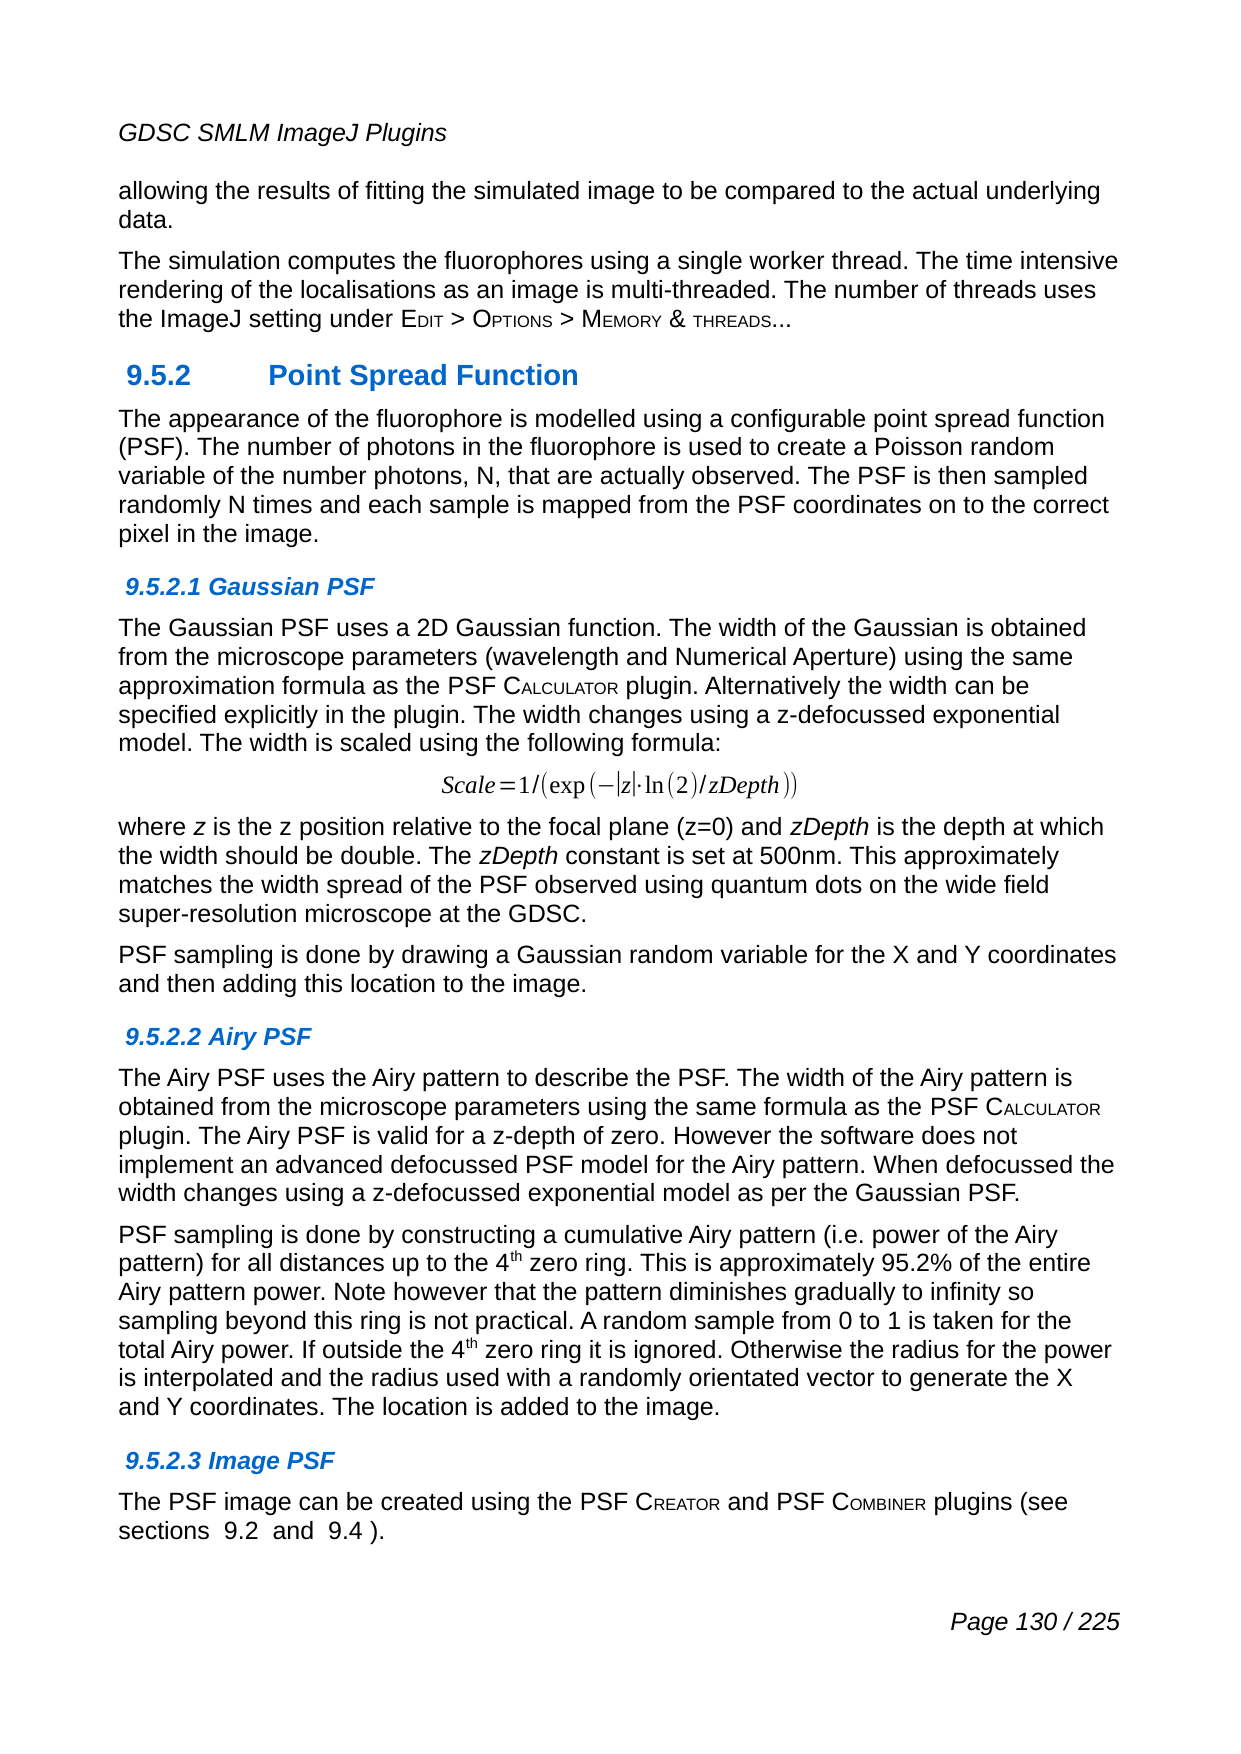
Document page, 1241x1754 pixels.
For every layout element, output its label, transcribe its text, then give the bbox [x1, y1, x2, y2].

text allowing the results of fitting the simulated image to be compared to the actual underlying data. [118, 176, 1122, 234]
subtitle Airy PSF [118, 1022, 1122, 1051]
text The Airy PSF uses the Airy pattern to describe the PSF. The width of the Airy pattern is obtained from the microscope parameters using the same formula as the PSF Calculator plugin. The Airy PSF is valid for a z-depth of zero. However the software does not implement an advanced defocussed PSF model for the Airy pattern. When defocussed the width changes using a z-defocussed exponential model as per the Gaussian PSF. [118, 1063, 1122, 1207]
text where z is the z position relative to the focal plane (z=0) and zDepth is the depth at which the width should be double. The zDepth constant is set at 500nm. This approximately matches the width spread of the PSF observed using quantum dots on the wide field super-resolution microscope at the GDSC. [118, 812, 1122, 927]
text The PSF image can be created using the PSF Creator and PSF Combiner plugins (see sections 9.2 and 9.4). [118, 1487, 1122, 1544]
text PSF sampling is done by constructing a cumulative Airy pattern (i.e. power of the Airy pattern) for all distances up to the 4th zero ring. This is approximately 95.2% of the entire Airy pattern power. Note however that the pattern diminishes gradually to infinity so sampling beyond this ring is not practical. A random sample from 0 to 1 is taken for the total Airy power. If outside the 4th zero ring it is ignored. Otherwise the radius for the power is interpolated and the radius used with a randomly orientated vector to generate the X and Y coordinates. The location is added to the image. [118, 1219, 1122, 1421]
text The simulation computes the fluorophores using a single worker thread. The time intensive rendering of the localisations as an image is multi-threaded. The number of threads uses the ImageJ setting under Edit > Options > Memory & threads... [118, 246, 1122, 333]
subtitle Point Spread Function [118, 358, 1122, 391]
text The Gaussian PSF uses a 2D Gaussian function. The width of the Gaussian is obtained from the microscope parameters (wavelength and Numerical Aperture) using the same approximation formula as the PSF Calculator plugin. Alternatively the width can be specified explicitly in the plugin. The width changes using a z-defocussed exponential model. The width is scaled using the following formula: [118, 613, 1122, 757]
text PSF sampling is done by drawing a Gaussian random variable for the X and Y coordinates and then adding this location to the image. [118, 940, 1122, 997]
subtitle Gaussian PSF [118, 572, 1122, 601]
subtitle Image PSF [118, 1446, 1122, 1474]
text The appearance of the fluorophore is modelled using a configurable point spread function (PSF). The number of photons in the fluorophore is used to create a Poisson random variable of the number photons, N, that are actually observed. The PSF is then sampled randomly N times and each sample is mapped from the PSF coordinates on to the correct pixel in the image. [118, 404, 1122, 547]
